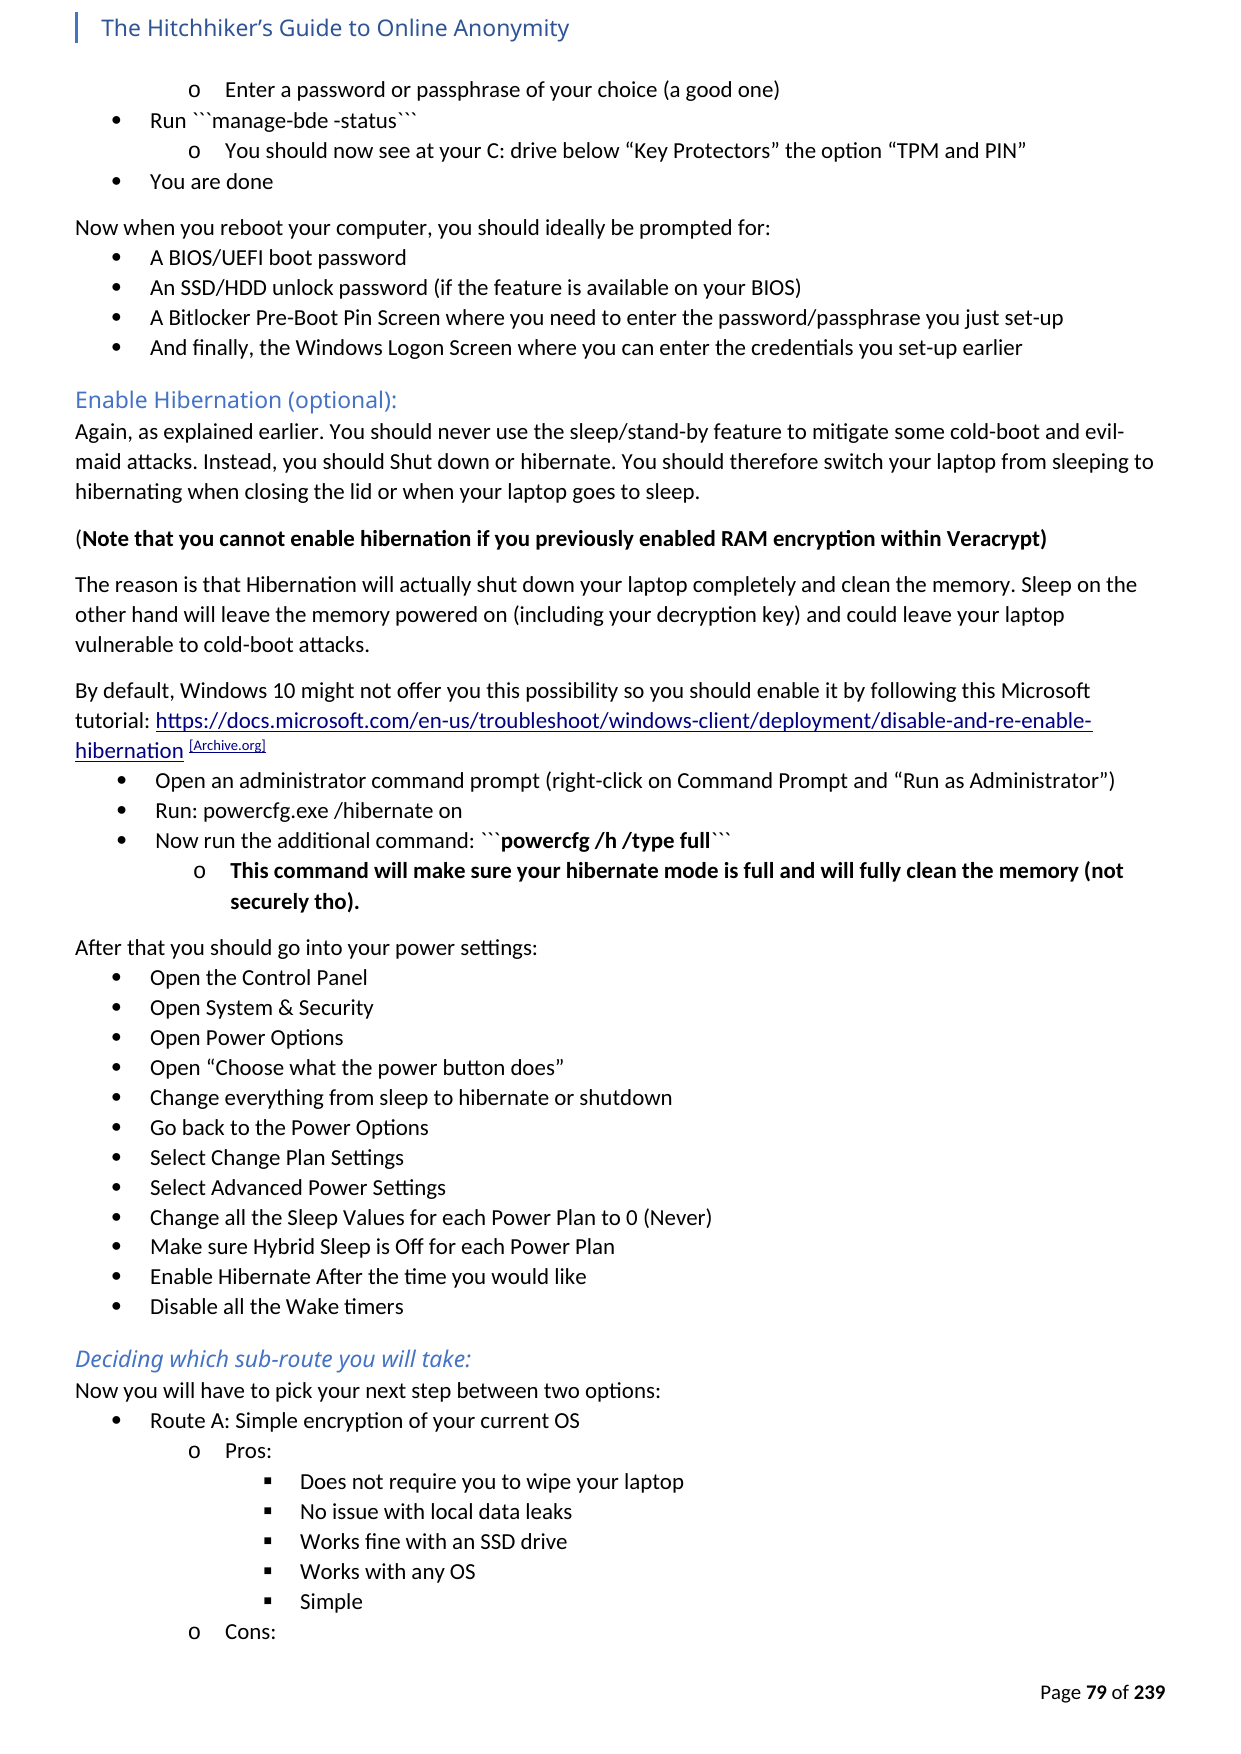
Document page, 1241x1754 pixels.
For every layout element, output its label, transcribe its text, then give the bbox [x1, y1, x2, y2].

list Open System & Security [112, 993, 1165, 1021]
list Now run the additional command: ```powercfg /h /type full``` [118, 826, 1165, 854]
list Enter a password or passphrase of your choice (a good one) [187, 75, 1165, 104]
list An SSD/HDD unlock password (if the feature is available on your BIOS) [112, 273, 1165, 301]
list Works fine with an SSD drive [262, 1527, 1165, 1555]
list And finally, the Windows Logon Screen where you can enter the credentials you set-up earlier [112, 333, 1165, 361]
text Again, as explained earlier. You should never use the sleep/stand-by feature to mitigate some cold-boot and evil-maid attacks. Instead, you should Shut down or hibernate. You should therefore switch your laptop from sleeping to hibernating when closing the lid or when your laptop goes to sleep. [75, 417, 1165, 505]
list Pros: [187, 1436, 1165, 1465]
list Works with any OS [262, 1557, 1165, 1585]
list Select Advanced Power Settings [112, 1173, 1165, 1201]
list Simple [262, 1587, 1165, 1615]
list Make sure Hybrid Sleep is Off for each Power Plan [112, 1232, 1165, 1261]
list Does not require you to wipe your laptop [262, 1467, 1165, 1495]
text After that you should go into your power settings: [75, 933, 1165, 962]
text Now you will have to pick your next step between two options: [75, 1376, 1165, 1404]
list A Bitlocker Pre-Boot Pin Screen where you need to enter the password/passphrase you just set-up [112, 303, 1165, 331]
list Open “Choose what the power button does” [112, 1053, 1165, 1081]
list No issue with local data leaks [262, 1497, 1165, 1525]
list Enable Hibernate After the time you would like [112, 1262, 1165, 1290]
list Select Change Plan Settings [112, 1143, 1165, 1171]
list Change all the Sleep Values for each Power Plan to 0 (Never) [112, 1203, 1165, 1231]
list You are done [112, 167, 1165, 195]
text (Note that you cannot enable hibernation if you previously enabled RAM encryption within Veracrypt) [75, 524, 1165, 552]
text Now when you reboot your computer, you should ideally be prompted for: [75, 213, 1165, 242]
list Route A: Simple encryption of your current OS [112, 1406, 1165, 1434]
list Cons: [187, 1617, 1165, 1646]
list Disable all the Wake timers [112, 1292, 1165, 1320]
list Change everything from sleep to hibernate or shutdown [112, 1083, 1165, 1111]
text By default, Windows 10 might not offer you this possibility so you should enable it by following this Microsoft tutorial: https://docs.microsoft.com/en-us/troubleshoot/windows-client/deployment/disable-and-re-enable-hibernation [Archive.org] [75, 677, 1165, 764]
list You should now see at your C: drive below “Key Protectors” the option “TPM and PIN” [187, 136, 1165, 165]
list Run: powercfg.exe /hibernate on [118, 796, 1165, 824]
list Open Power Options [112, 1023, 1165, 1051]
list Open an administrator command prompt (right-click on Command Prompt and “Run as Administrator”) [118, 766, 1165, 794]
list A BIOS/UEFI boot password [112, 243, 1165, 271]
subtitle Enable Hibernation (optional): [75, 384, 1165, 415]
list Open the Control Panel [112, 963, 1165, 991]
text The reason is that Hibernation will actually shut down your laptop completely and clean the memory. Sleep on the other hand will leave the memory powered on (including your decryption key) and could leave your laptop vulnerable to cold-boot attacks. [75, 570, 1165, 658]
list Go back to the Power Options [112, 1113, 1165, 1141]
subtitle Deciding which sub-route you will take: [75, 1343, 1165, 1374]
list This command will make sure your hibernate mode is full and will fully clean the memory (not securely tho). [193, 856, 1165, 915]
list Run ```manage-bde -status``` [112, 106, 1165, 134]
